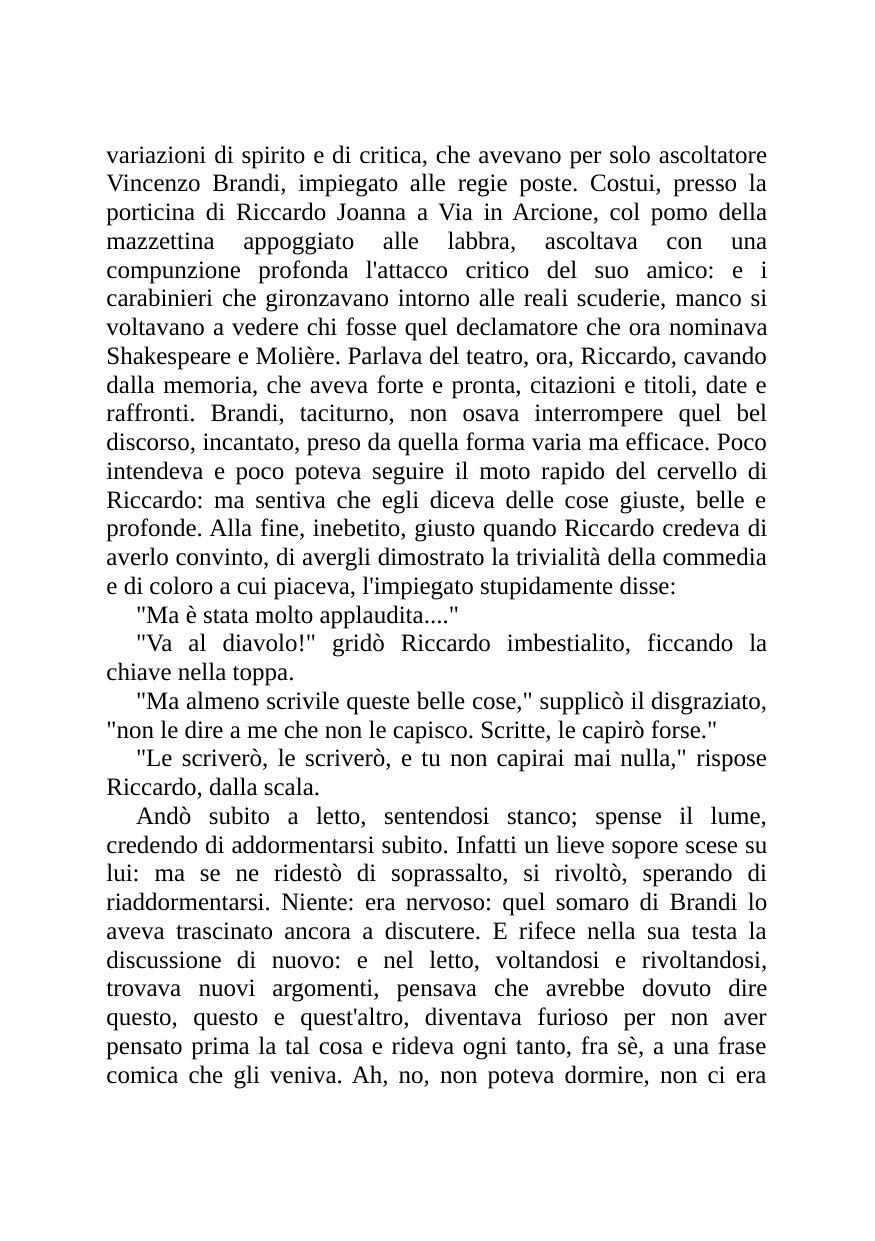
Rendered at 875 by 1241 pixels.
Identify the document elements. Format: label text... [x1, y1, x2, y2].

text "Va al diavolo!" gridò Riccardo imbestialito, ficcando la chiave nella toppa. [106, 628, 768, 686]
text "Ma è stata molto applaudita...." [106, 600, 768, 628]
text "Ma almeno scrivile queste belle cose," supplicò il disgraziato, "non le dire a me che non le capisco. Scritte, le capirò forse." [106, 686, 768, 743]
text Andò subito a letto, sentendosi stanco; spense il lume, credendo di addormentarsi subito. Infatti un lieve sopore scese su lui: ma se ne ridestò di soprassalto, si rivoltò, sperando di riaddormentarsi. Niente: era nervoso: quel somaro di Brandi lo aveva trascinato ancora a discutere. E rifece nella sua testa la discussione di nuovo: e nel letto, voltandosi e rivoltandosi, trovava nuovi argomenti, pensava che avrebbe dovuto dire questo, questo e quest'altro, diventava furioso per non aver pensato prima la tal cosa e rideva ogni tanto, fra sè, a una frase comica che gli veniva. Ah, no, non poteva dormire, non ci era [106, 801, 768, 1088]
text variazioni di spirito e di critica, che avevano per solo ascoltatore Vincenzo Brandi, impiegato alle regie poste. Costui, presso la porticina di Riccardo Joanna a Via in Arcione, col pomo della mazzettina appoggiato alle labbra, ascoltava con una compunzione profonda l'attacco critico del suo amico: e i carabinieri che gironzavano intorno alle reali scuderie, manco si voltavano a vedere chi fosse quel declamatore che ora nominava Shakespeare e Molière. Parlava del teatro, ora, Riccardo, cavando dalla memoria, che aveva forte e pronta, citazioni e titoli, date e raffronti. Brandi, taciturno, non osava interrompere quel bel discorso, incantato, preso da quella forma varia ma efficace. Poco intendeva e poco poteva seguire il moto rapido del cervello di Riccardo: ma sentiva che egli diceva delle cose giuste, belle e profonde. Alla fine, inebetito, giusto quando Riccardo credeva di averlo convinto, di avergli dimostrato la trivialità della commedia e di coloro a cui piaceva, l'impiegato stupidamente disse: [106, 140, 768, 600]
text "Le scriverò, le scriverò, e tu non capirai mai nulla," rispose Riccardo, dalla scala. [106, 743, 768, 801]
